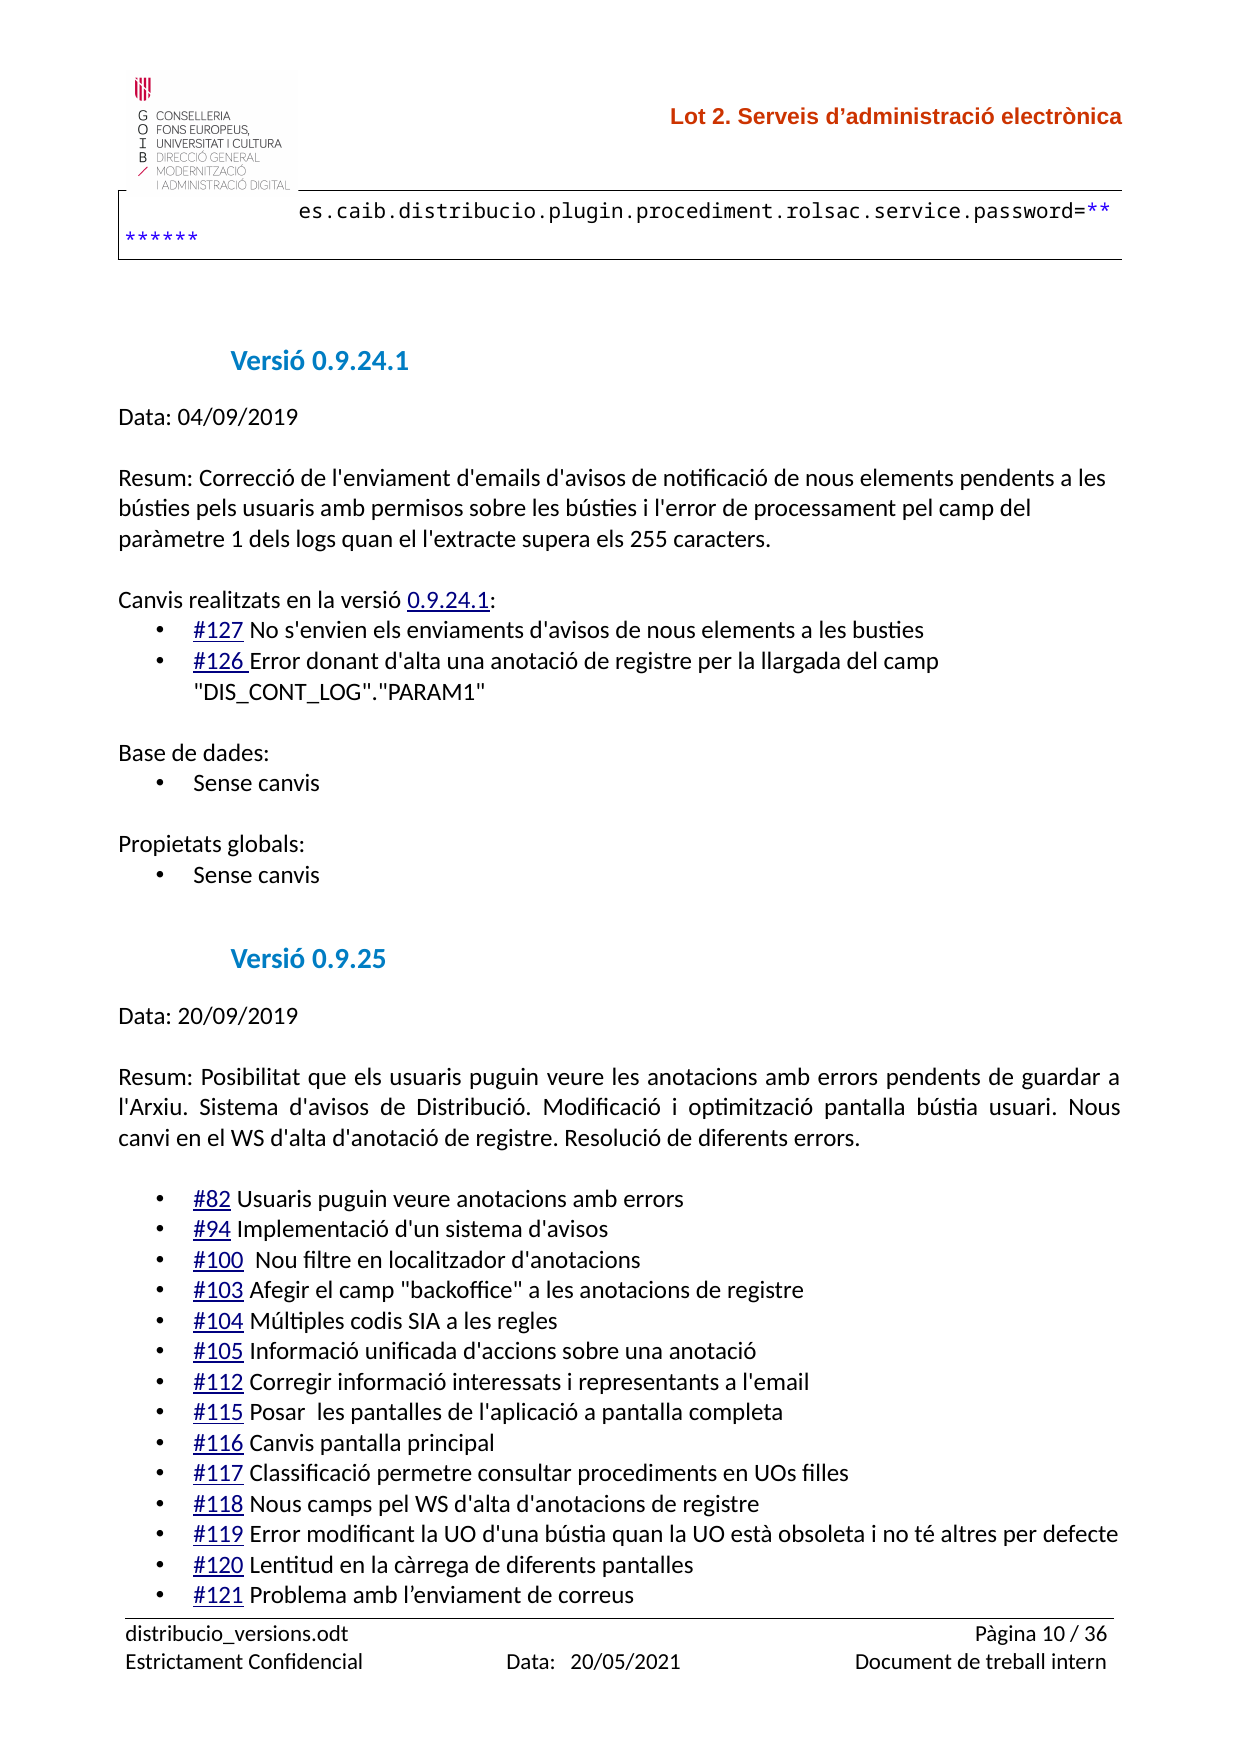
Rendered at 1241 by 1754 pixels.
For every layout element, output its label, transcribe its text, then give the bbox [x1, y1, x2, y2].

list #119 Error modificant la UO d'una bústia quan la UO està obsoleta i no té altres per defecte [156, 1519, 1122, 1549]
text Propietats globals: [118, 828, 1122, 859]
text Resum: Correcció de l'enviament d'emails d'avisos de notificació de nous elements pendents a les bústies pels usuaris amb permisos sobre les bústies i l'error de processament pel camp del paràmetre 1 dels logs quan el l'extracte supera els 255 caracters. [118, 462, 1122, 554]
list Sense canvis [156, 859, 1122, 889]
list #115 Posar les pantalles de l'aplicació a pantalla completa [156, 1397, 1122, 1427]
picture [126, 70, 299, 197]
list #116 Canvis pantalla principal [156, 1427, 1122, 1458]
list #82 Usuaris puguin veure anotacions amb errors [156, 1183, 1122, 1213]
list #121 Problema amb l’enviament de correus [156, 1580, 1122, 1610]
list Sense canvis [156, 767, 1122, 798]
list #117 Classificació permetre consultar procediments en UOs filles [156, 1458, 1122, 1488]
text Resum: Posibilitat que els usuaris puguin veure les anotacions amb errors pendents de guardar a l'Arxiu. Sistema d'avisos de Distribució. Modificació i optimització pantalla bústia usuari. Nous canvi en el WS d'alta d'anotació de registre. Resolució de diferents errors. [118, 1061, 1122, 1152]
list #112 Corregir informació interessats i representants a l'email [156, 1366, 1122, 1397]
list #120 Lentitud en la càrrega de diferents pantalles [156, 1549, 1122, 1580]
list #103 Afegir el camp "backoffice" a les anotacions de registre [156, 1274, 1122, 1305]
list #94 Implementació d'un sistema d'avisos [156, 1213, 1122, 1244]
list #126 Error donant d'alta una anotació de registre per la llargada del camp "DIS_CONT_LOG"."PARAM1" [156, 645, 1122, 706]
subtitle Versió 0.9.25 [153, 941, 1122, 976]
list #100 Nou filtre en localitzador d'anotacions [156, 1244, 1122, 1274]
list #104 Múltiples codis SIA a les regles [156, 1305, 1122, 1336]
list #127 No s'envien els enviaments d'avisos de nous elements a les busties [156, 615, 1122, 645]
table_header es.caib.distribucio.plugin.procediment.rolsac.service.password=******** [119, 191, 1122, 259]
list #105 Informació unificada d'accions sobre una anotació [156, 1336, 1122, 1366]
text Data: 20/09/2019 [118, 1000, 1122, 1030]
text Base de dades: [118, 737, 1122, 767]
text Data: 04/09/2019 [118, 401, 1122, 432]
text Canvis realitzats en la versió 0.9.24.1: [118, 584, 1122, 615]
list #118 Nous camps pel WS d'alta d'anotacions de registre [156, 1488, 1122, 1519]
subtitle Versió 0.9.24.1 [153, 342, 1122, 377]
